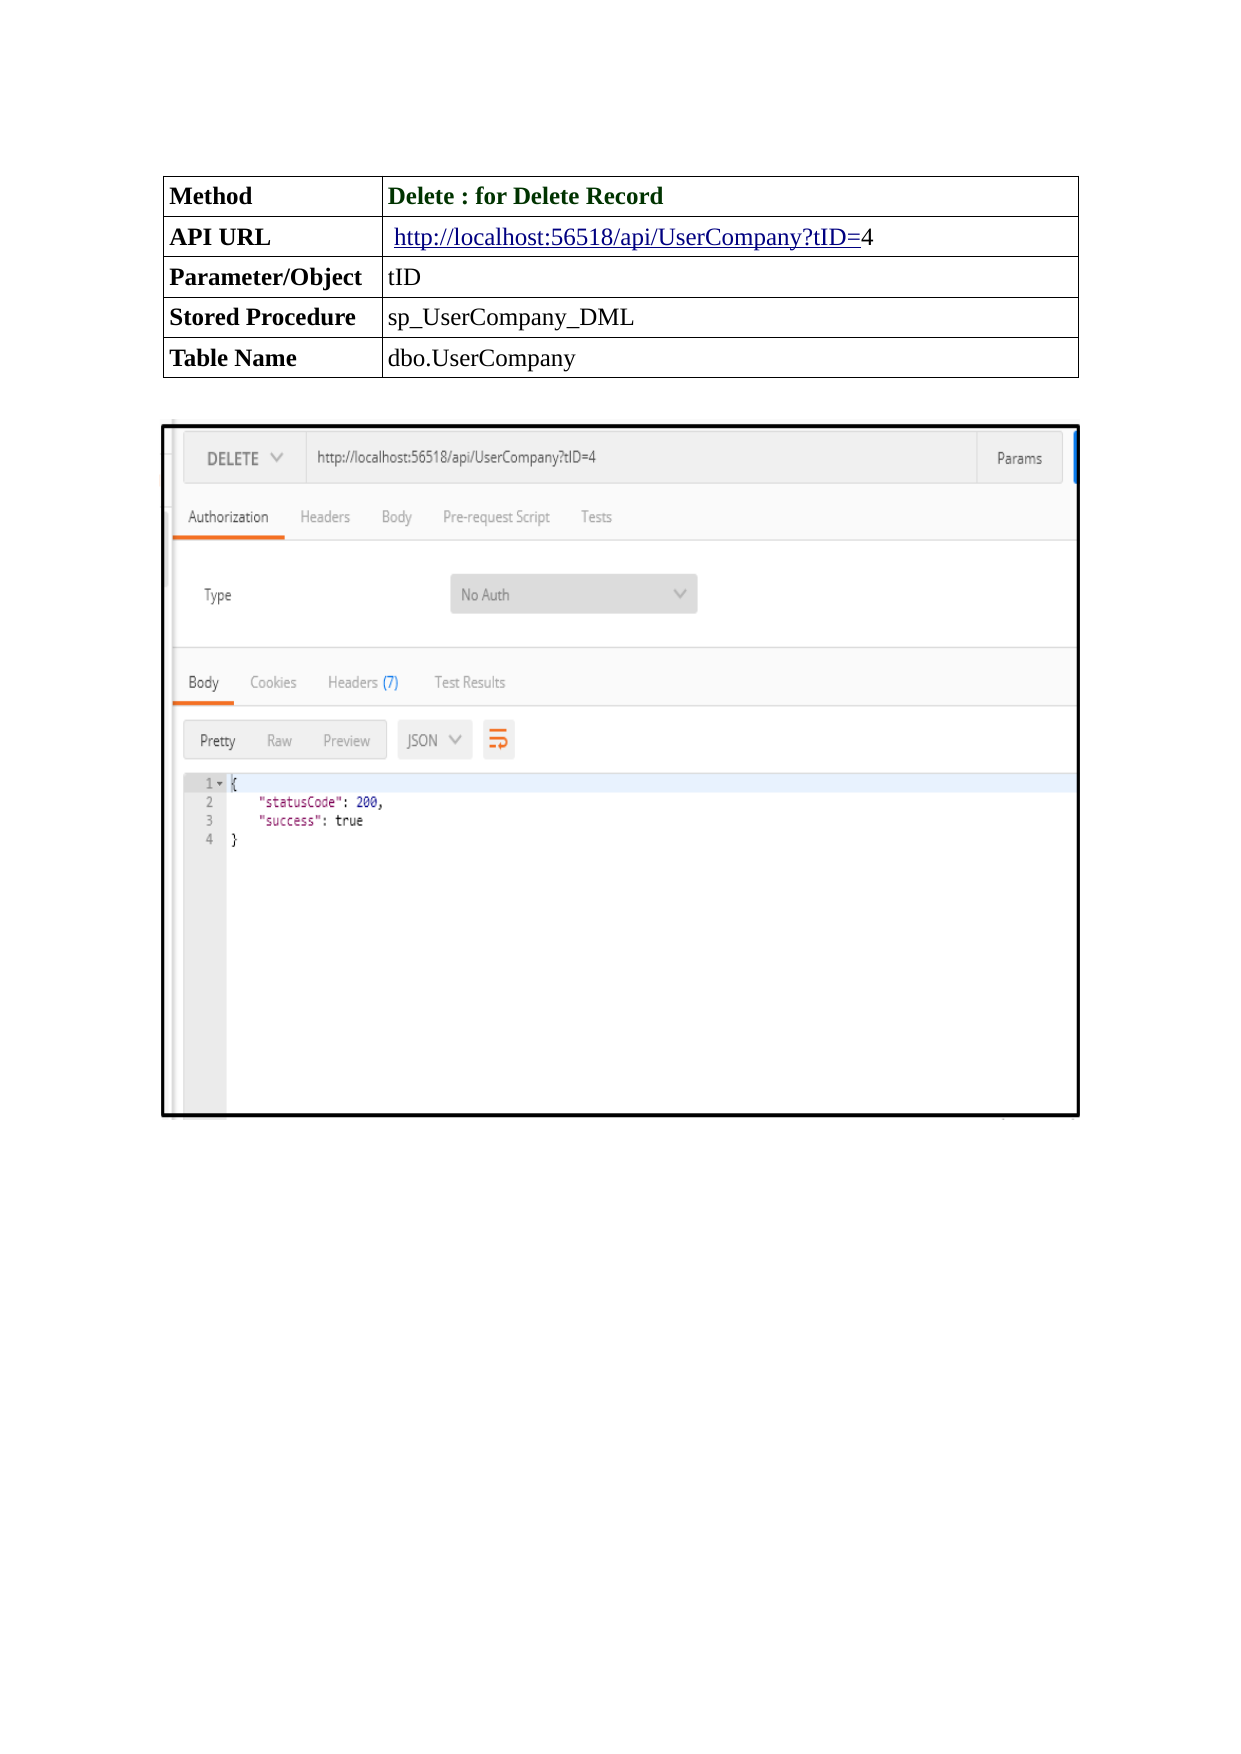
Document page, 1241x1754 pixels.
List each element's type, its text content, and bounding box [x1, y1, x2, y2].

table_cell http://localhost:56518/api/UserCompany?tID=4 [383, 217, 1078, 256]
table_cell Parameter/Object [164, 257, 382, 297]
table_cell dbo.UserCompany [383, 338, 1078, 377]
table_cell Table Name [164, 338, 382, 377]
picture [159, 419, 1080, 1120]
table_cell Stored Procedure [164, 298, 382, 337]
table_cell API URL [164, 217, 382, 256]
table_cell sp_UserCompany_DML [383, 298, 1078, 337]
table_header Method [164, 177, 382, 216]
table_header Delete : for Delete Record [383, 177, 1078, 216]
table_cell tID [383, 257, 1078, 297]
